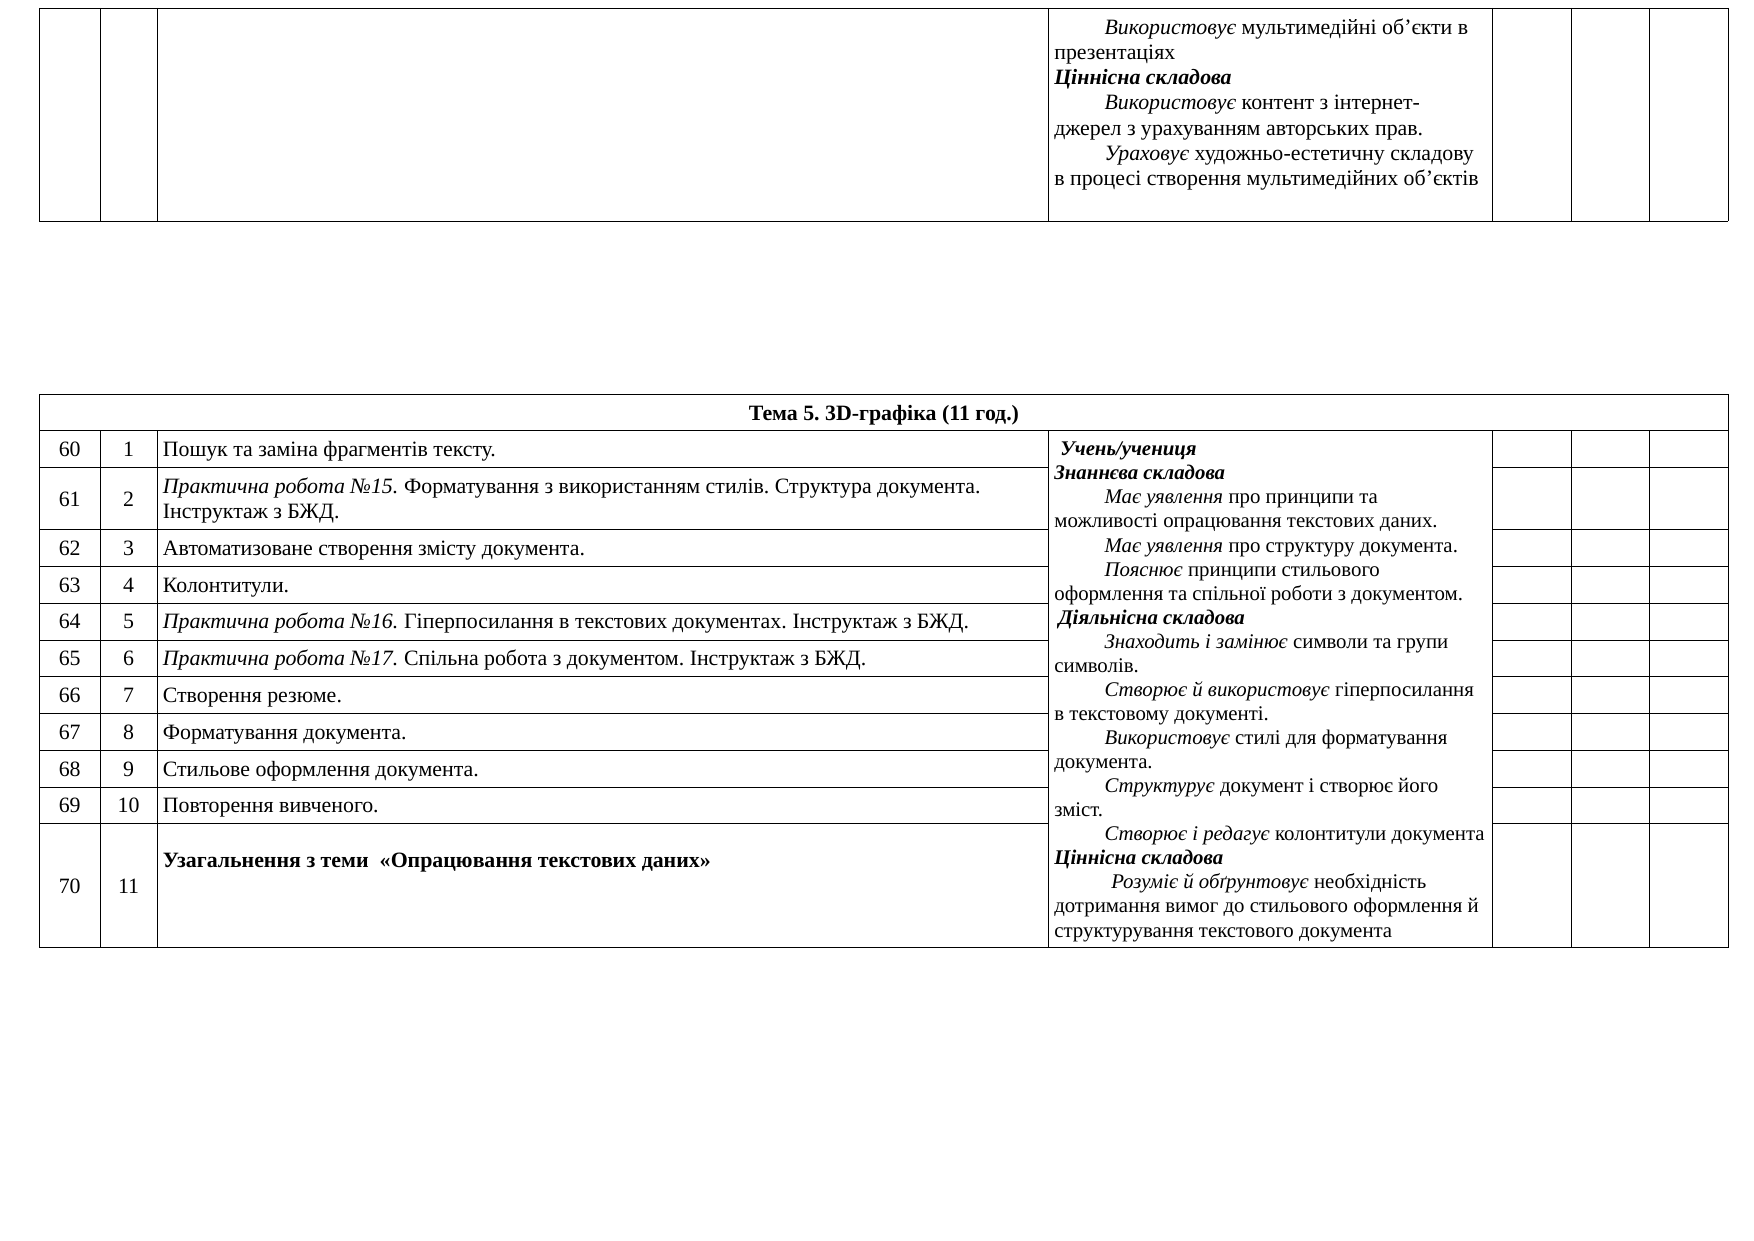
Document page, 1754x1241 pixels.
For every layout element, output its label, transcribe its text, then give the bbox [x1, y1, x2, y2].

table_cell 62 [40, 530, 100, 566]
table_cell 4 [101, 567, 157, 603]
table_cell [1650, 9, 1728, 221]
table_cell [1493, 9, 1571, 221]
table_cell [1572, 9, 1649, 221]
table_cell Практична робота №16. Гіперпосилання в текстових документах. Інструктаж з БЖД. [158, 604, 1048, 639]
table_cell [1650, 788, 1728, 823]
table_cell Створення резюме. [158, 677, 1048, 713]
table_cell 64 [40, 604, 100, 639]
table_cell [1572, 714, 1649, 750]
table_cell 10 [101, 788, 157, 823]
table_cell 6 [101, 641, 157, 676]
table_cell [1572, 530, 1649, 566]
table_cell Форматування документа. [158, 714, 1048, 750]
table_cell [1493, 431, 1571, 467]
table_cell [1650, 714, 1728, 750]
table_cell 3 [101, 530, 157, 566]
table_cell Стильове оформлення документа. [158, 751, 1048, 787]
table_cell [1650, 431, 1728, 467]
table_cell [1493, 677, 1571, 713]
table_cell Колонтитули. [158, 567, 1048, 603]
table_cell [1650, 824, 1728, 947]
table_cell 63 [40, 567, 100, 603]
table_cell 66 [40, 677, 100, 713]
table_cell 60 [40, 431, 100, 467]
table_cell [1572, 641, 1649, 676]
table_cell Узагальнення з теми «Опрацювання текстових даних» [158, 824, 1048, 947]
table_header Тема 5. 3D-графіка (11 год.) [40, 395, 1728, 430]
table_cell [1572, 567, 1649, 603]
table_cell 68 [40, 751, 100, 787]
table_cell [1650, 751, 1728, 787]
table_cell [1493, 751, 1571, 787]
table_cell [101, 9, 157, 221]
table_cell [1572, 431, 1649, 467]
table_cell Пошук та заміна фрагментів тексту. [158, 431, 1048, 467]
table_cell [1572, 824, 1649, 947]
table_cell 11 [101, 824, 157, 947]
table_cell 2 [101, 468, 157, 529]
table_cell Практична робота №15. Форматування з використанням стилів. Структура документа. Інструктаж з БЖД. [158, 468, 1048, 529]
table_cell [1650, 677, 1728, 713]
table_cell [1572, 677, 1649, 713]
table_cell [1650, 567, 1728, 603]
table_cell [1572, 604, 1649, 639]
table_cell Практична робота №17. Спільна робота з документом. Інструктаж з БЖД. [158, 641, 1048, 676]
table_cell 1 [101, 431, 157, 467]
table_cell Автоматизоване створення змісту документа. [158, 530, 1048, 566]
table_cell [1493, 714, 1571, 750]
table_cell [1493, 567, 1571, 603]
table_cell 70 [40, 824, 100, 947]
table_cell [158, 9, 1048, 221]
table_cell [1493, 468, 1571, 529]
table_cell [1493, 788, 1571, 823]
table_cell 8 [101, 714, 157, 750]
table_cell [1650, 604, 1728, 639]
table_cell 65 [40, 641, 100, 676]
table_cell [1572, 468, 1649, 529]
table_cell [1493, 641, 1571, 676]
table_cell [1650, 530, 1728, 566]
table_cell [40, 9, 100, 221]
table_cell 5 [101, 604, 157, 639]
table_cell [1650, 468, 1728, 529]
table_cell [1572, 751, 1649, 787]
table_cell [1493, 530, 1571, 566]
table_cell 9 [101, 751, 157, 787]
table_cell [1572, 788, 1649, 823]
table_cell Повторення вивченого. [158, 788, 1048, 823]
table_cell 61 [40, 468, 100, 529]
table_cell 67 [40, 714, 100, 750]
table_cell [1650, 641, 1728, 676]
table_cell 69 [40, 788, 100, 823]
table_cell 7 [101, 677, 157, 713]
table_cell [1493, 824, 1571, 947]
table_cell Учень/учениця Знаннєва складова Має уявлення про принципи та можливості опрацювання текстових даних. Має уявлення про структуру документа. Пояснює принципи стильового оформлення та спільної роботи з документом. Діяльнісна складова Знаходить і замінює символи та групи символів. Створює й використовує гіперпосилання в текстовому документі. Використовує стилі для форматування документа. Структурує документ і створює його зміст. Створює і редагує колонтитули документа Ціннісна складова Розуміє й обґрунтовує необхідність дотримання вимог до стильового оформлення й структурування текстового документа [1049, 431, 1492, 947]
table_cell Використовує мультимедійні об’єкти в презентаціях Ціннісна складова Використовує контент з інтернет-джерел з урахуванням авторських прав. Ураховує художньо-естетичну складову в процесі створення мультимедійних об’єктів [1049, 9, 1492, 221]
table_cell [1493, 604, 1571, 639]
